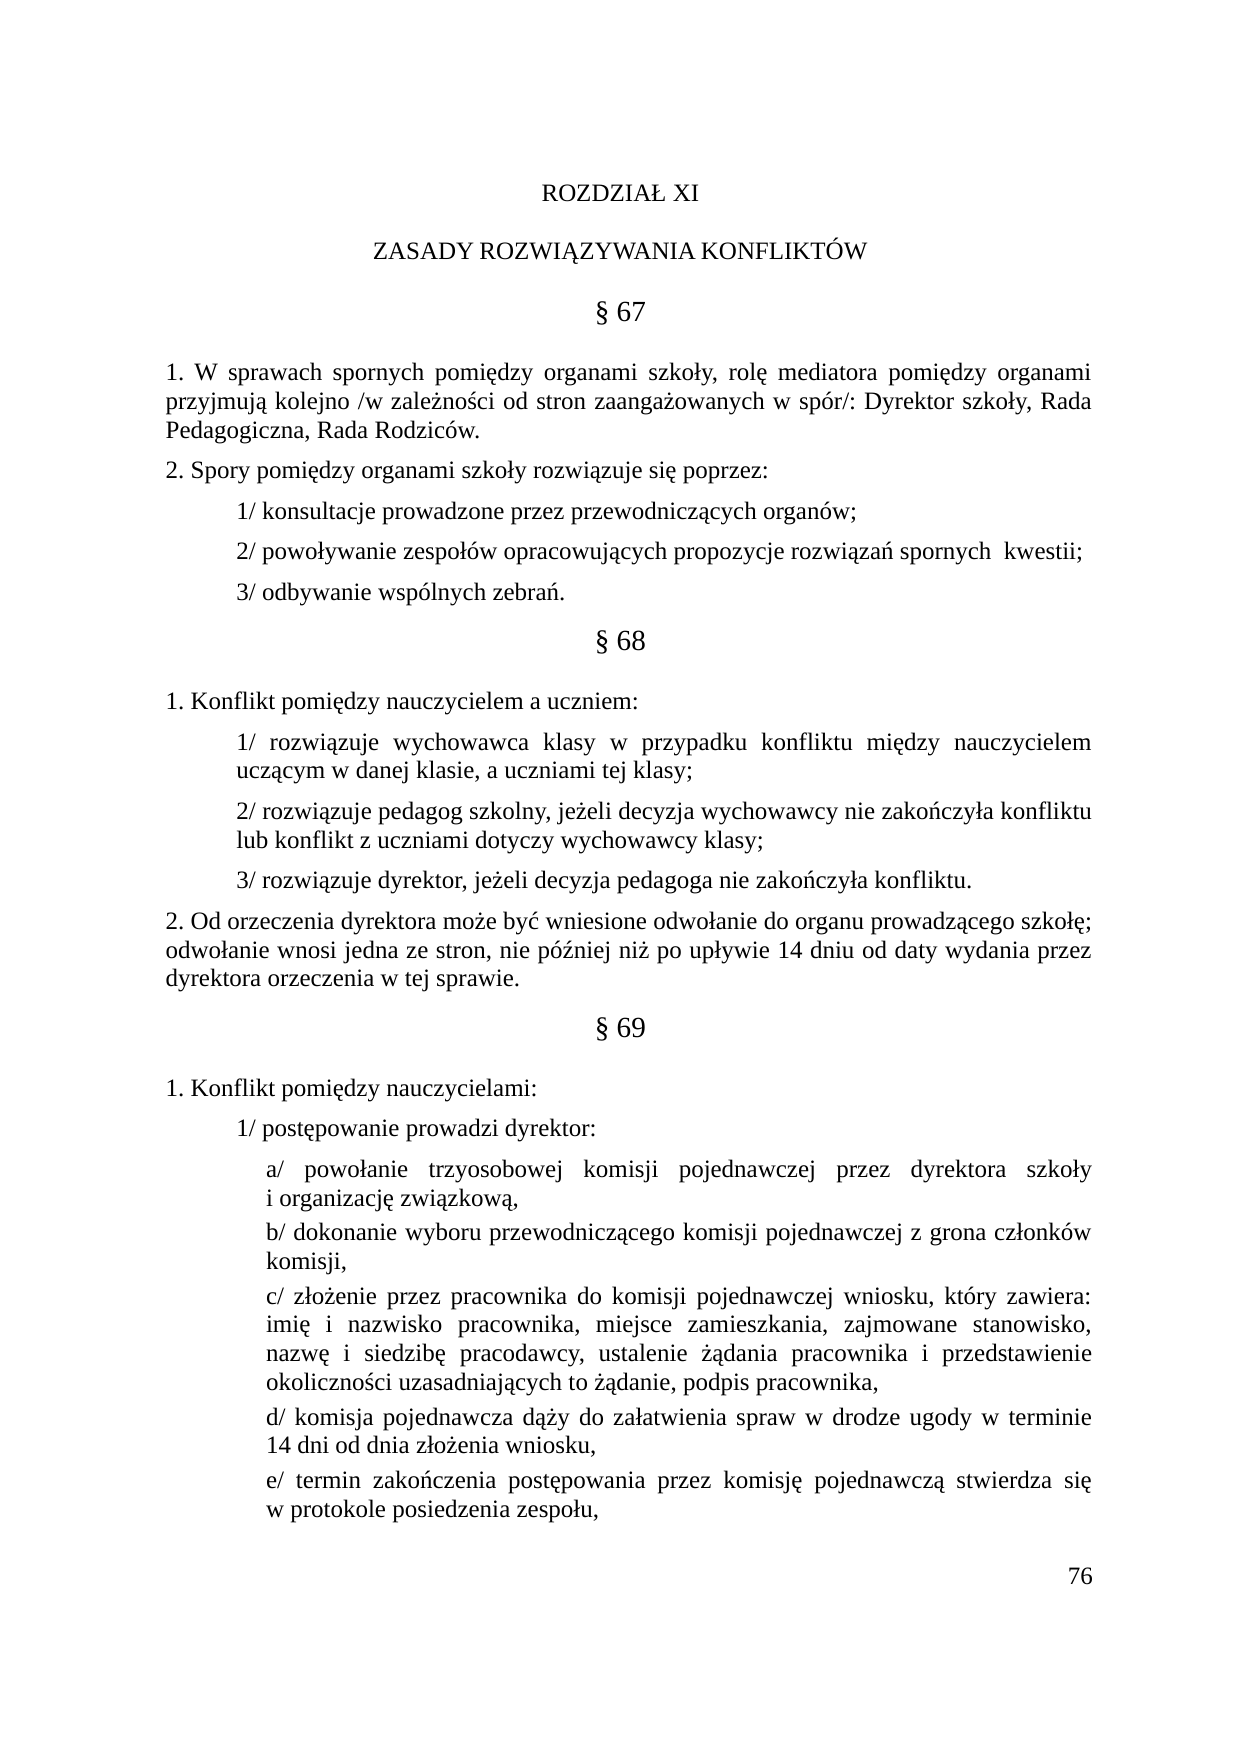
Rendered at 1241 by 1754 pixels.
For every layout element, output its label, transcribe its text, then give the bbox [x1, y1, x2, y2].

subtitle 2. Spory pomiędzy organami szkoły rozwiązuje się poprzez: [165, 455, 1092, 484]
subtitle 1/ konsultacje prowadzone przez przewodniczących organów; [236, 496, 1092, 524]
subtitle c/ złożenie przez pracownika do komisji pojednawczej wniosku, który zawiera: imię i nazwisko pracownika, miejsce zamieszkania, zajmowane stanowisko, nazwę i siedzibę pracodawcy, ustalenie żądania pracownika i przedstawienie okoliczności uzasadniających to żądanie, podpis pracownika, [266, 1281, 1092, 1396]
subtitle § 68 [148, 623, 1092, 657]
subtitle 3/ odbywanie wspólnych zebrań. [236, 577, 1092, 606]
subtitle 1/ rozwiązuje wychowawca klasy w przypadku konfliktu między nauczycielem uczącym w danej klasie, a uczniami tej klasy; [236, 727, 1092, 784]
subtitle d/ komisja pojednawcza dąży do załatwienia spraw w drodze ugody w terminie 14 dni od dnia złożenia wniosku, [266, 1402, 1092, 1459]
subtitle 2/ rozwiązuje pedagog szkolny, jeżeli decyzja wychowawcy nie zakończyła konfliktu lub konflikt z uczniami dotyczy wychowawcy klasy; [236, 796, 1092, 854]
subtitle 1. Konflikt pomiędzy nauczycielami: [165, 1073, 1092, 1102]
subtitle 1. W sprawach spornych pomiędzy organami szkoły, rolę mediatora pomiędzy organami przyjmują kolejno /w zależności od stron zaangażowanych w spór/: Dyrektor szkoły, Rada Pedagogiczna, Rada Rodziców. [165, 357, 1092, 443]
subtitle a/ powołanie trzyosobowej komisji pojednawczej przez dyrektora szkoły i organizację związkową, [266, 1154, 1092, 1211]
subtitle b/ dokonanie wyboru przewodniczącego komisji pojednawczej z grona członków komisji, [266, 1217, 1092, 1275]
subtitle 1/ postępowanie prowadzi dyrektor: [236, 1113, 1092, 1142]
subtitle e/ termin zakończenia postępowania przez komisję pojednawczą stwierdza się w protokole posiedzenia zespołu, [266, 1465, 1092, 1523]
subtitle 3/ rozwiązuje dyrektor, jeżeli decyzja pedagoga nie zakończyła konfliktu. [236, 865, 1092, 894]
subtitle § 67 [148, 294, 1092, 328]
subtitle 1. Konflikt pomiędzy nauczycielem a uczniem: [165, 686, 1092, 715]
subtitle § 69 [148, 1010, 1092, 1043]
subtitle 2/ powoływanie zespołów opracowujących propozycje rozwiązań spornych kwestii; [236, 536, 1092, 565]
subtitle ROZDZIAŁ XI ZASADY ROZWIĄZYWANIA KONFLIKTÓW [148, 178, 1092, 265]
subtitle 2. Od orzeczenia dyrektora może być wniesione odwołanie do organu prowadzącego szkołę; odwołanie wnosi jedna ze stron, nie później niż po upływie 14 dniu od daty wydania przez dyrektora orzeczenia w tej sprawie. [165, 906, 1092, 992]
